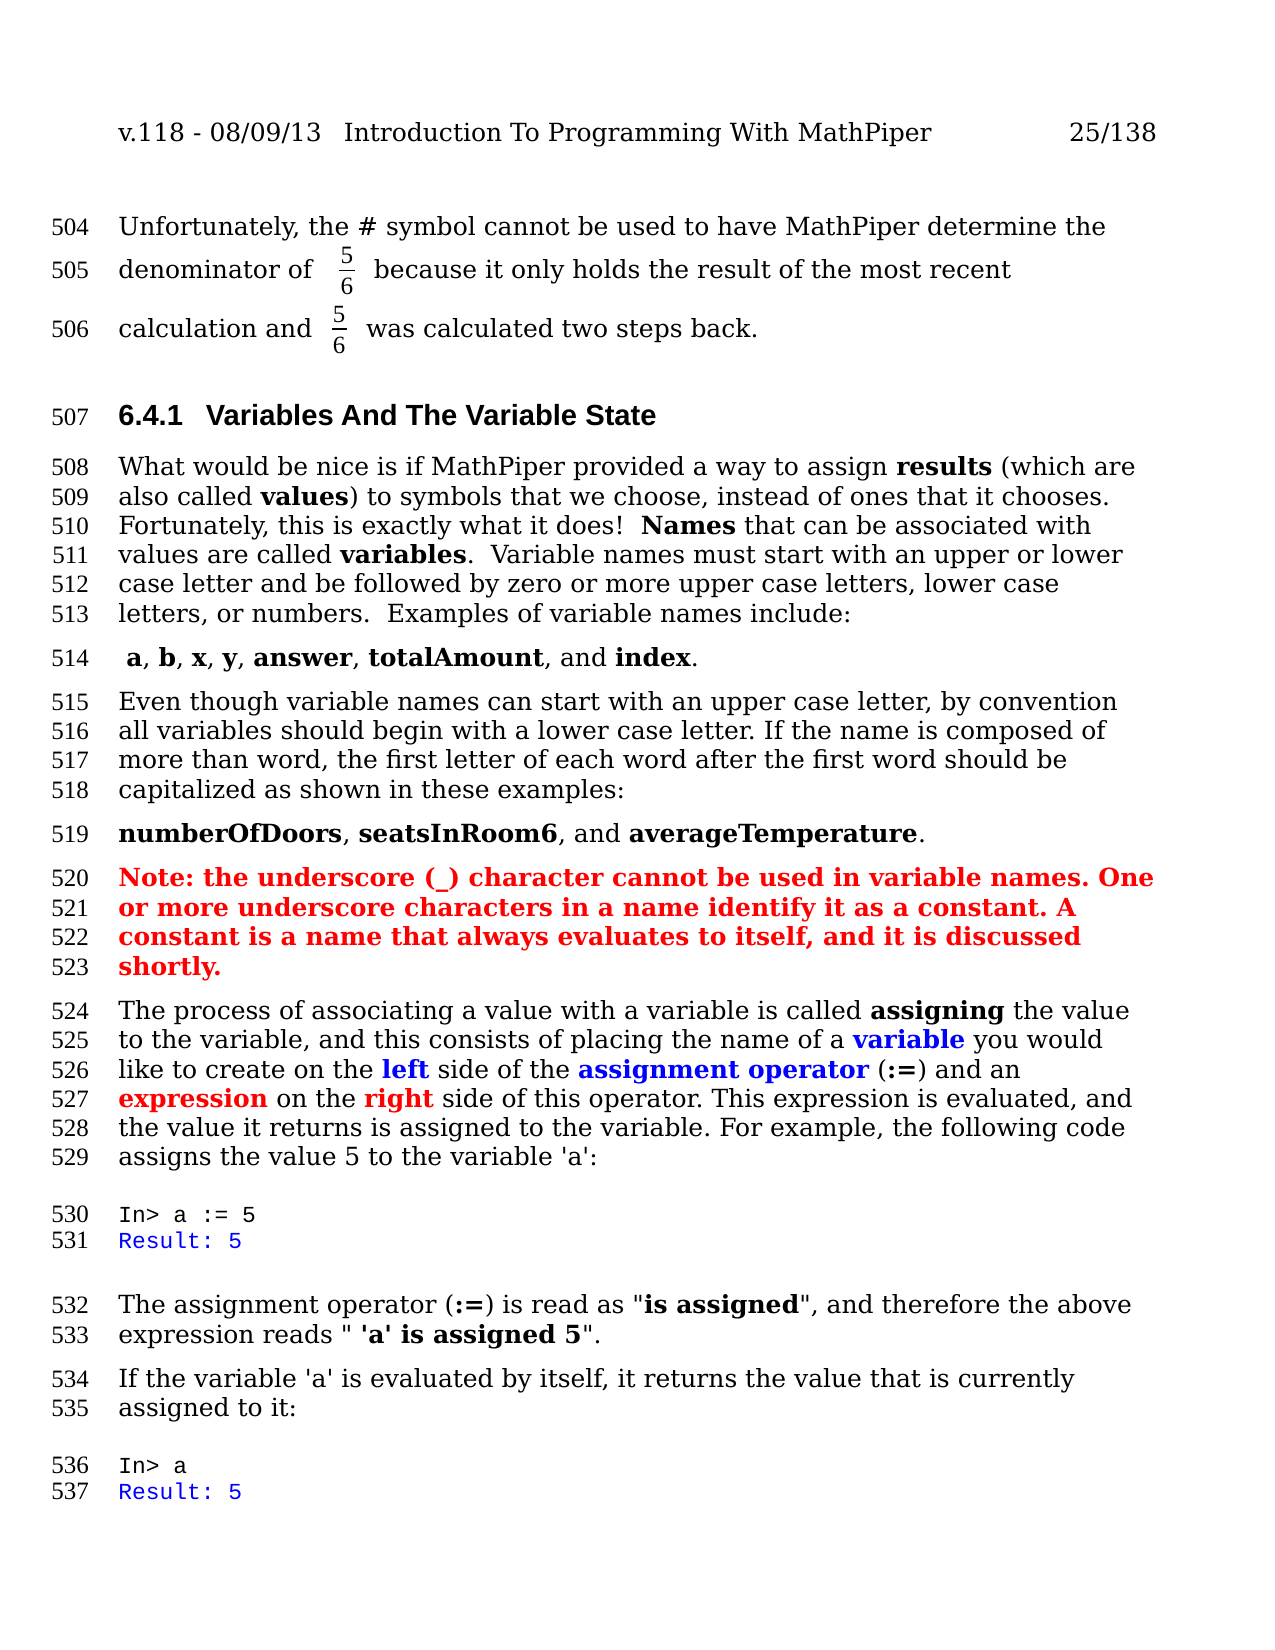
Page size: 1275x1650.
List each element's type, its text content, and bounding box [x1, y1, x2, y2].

text If the variable 'a' is evaluated by itself, it returns the value that is currently assigned to it: [118, 1364, 1157, 1422]
text In> a [118, 1454, 1157, 1480]
text What would be nice is if MathPiper provided a way to assign results (which are also called values) to symbols that we choose, instead of ones that it chooses. Fortunately, this is exactly what it does! Names that can be associated with values are called variables. Variable names must start with an upper or lower case letter and be followed by zero or more upper case letters, lower case letters, or numbers. Examples of variable names include: [118, 452, 1157, 628]
text Unfortunately, the # symbol cannot be used to have MathPiper determine the denominator of because it only holds the result of the most recent calculation andwas calculated two steps back. [118, 212, 1157, 358]
subtitle Variables And The Variable State [118, 398, 1157, 431]
text The assignment operator (:=) is read as "is assigned", and therefore the above expression reads " 'a' is assigned 5". [118, 1290, 1157, 1349]
text Note: the underscore (_) character cannot be used in variable names. One or more underscore characters in a name identify it as a constant. A constant is a name that always evaluates to itself, and it is discussed shortly. [118, 863, 1157, 981]
text numberOfDoors, seatsInRoom6, and averageTemperature. [118, 819, 1157, 848]
text Result: 5 [118, 1480, 1157, 1506]
text In> a := 5 [118, 1204, 1157, 1229]
text Result: 5 [118, 1229, 1157, 1256]
text Even though variable names can start with an upper case letter, by convention all variables should begin with a lower case letter. If the name is composed of more than word, the first letter of each word after the first word should be capitalized as shown in these examples: [118, 687, 1157, 804]
text The process of associating a value with a variable is called assigning the value to the variable, and this consists of placing the name of a variable you would like to create on the left side of the assignment operator (:=) and an expression on the right side of this operator. This expression is evaluated, and the value it returns is assigned to the variable. For example, the following code assigns the value 5 to the variable 'a': [118, 996, 1157, 1172]
text a, b, x, y, answer, totalAmount, and index. [118, 643, 1157, 672]
